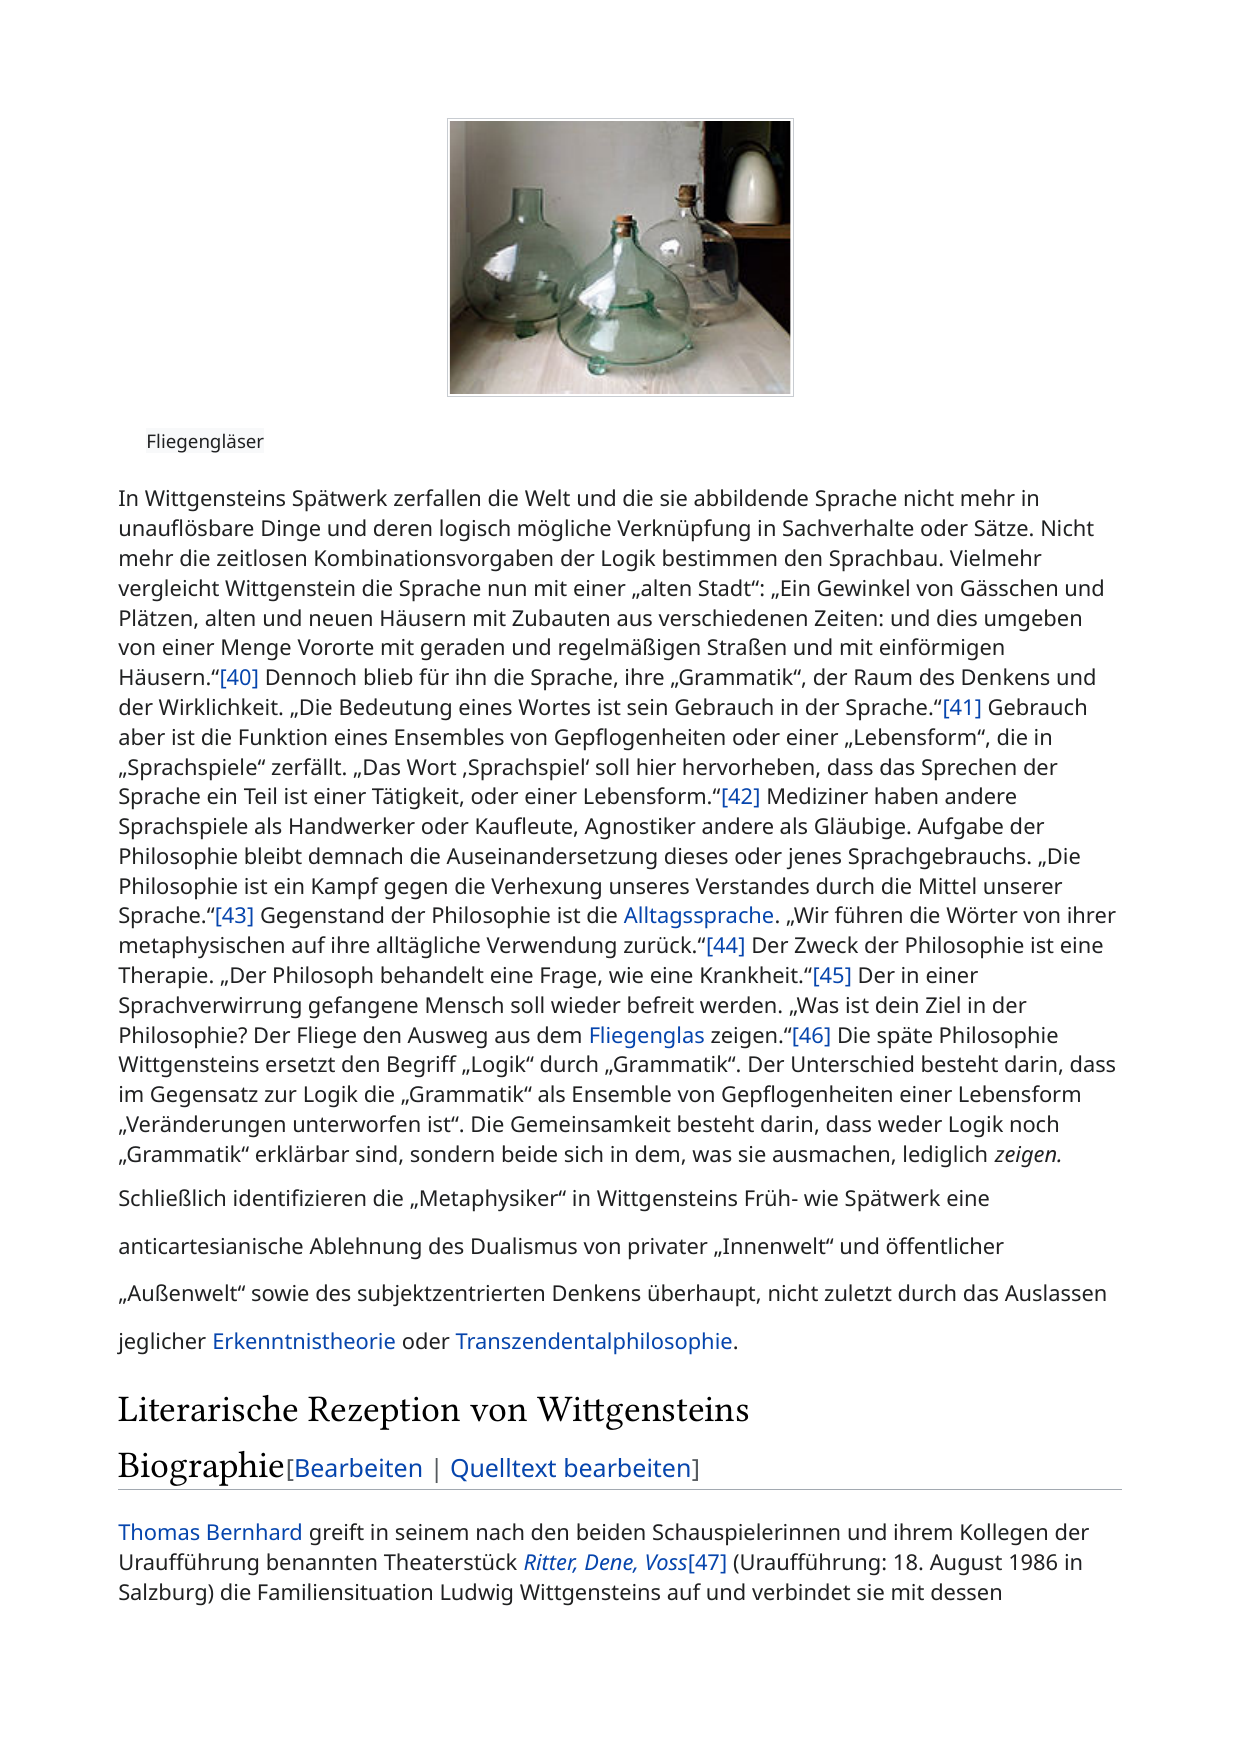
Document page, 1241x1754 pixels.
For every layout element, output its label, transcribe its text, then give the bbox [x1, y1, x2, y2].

text Thomas Bernhard greift in seinem nach den beiden Schauspielerinnen und ihrem Kollegen der Uraufführung benannten Theaterstück Ritter, Dene, Voss[47] (Uraufführung: 18. August 1986 in Salzburg) die Familiensituation Ludwig Wittgensteins auf und verbindet sie mit dessen [118, 1517, 1122, 1606]
subtitle Literarische Rezeption von Wittgensteins Biographie[Bearbeiten | Quelltext bearbeiten] [118, 1388, 1122, 1489]
picture [449, 121, 791, 394]
text Schließlich identifizieren die „Metaphysiker“ in Wittgensteins Früh- wie Spätwerk eine anticartesianische Ablehnung des Dualismus von privater „Innenwelt“ und öffentlicher „Außenwelt“ sowie des subjektzentrierten Denkens überhaupt, nicht zuletzt durch das Auslassen jeglicher Erkenntnistheorie oder Transzendentalphilosophie. [118, 1183, 1122, 1356]
text Fliegengläser [123, 428, 1122, 453]
text In Wittgensteins Spätwerk zerfallen die Welt und die sie abbildende Sprache nicht mehr in unauflösbare Dinge und deren logisch mögliche Verknüpfung in Sachverhalte oder Sätze. Nicht mehr die zeitlosen Kombinationsvorgaben der Logik bestimmen den Sprachbau. Vielmehr vergleicht Wittgenstein die Sprache nun mit einer „alten Stadt“: „Ein Gewinkel von Gässchen und Plätzen, alten und neuen Häusern mit Zubauten aus verschiedenen Zeiten: und dies umgeben von einer Menge Vororte mit geraden und regelmäßigen Straßen und mit einförmigen Häusern.“[40] Dennoch blieb für ihn die Sprache, ihre „Grammatik“, der Raum des Denkens und der Wirklichkeit. „Die Bedeutung eines Wortes ist sein Gebrauch in der Sprache.“[41] Gebrauch aber ist die Funktion eines Ensembles von Gepflogenheiten oder einer „Lebensform“, die in „Sprachspiele“ zerfällt. „Das Wort ‚Sprachspiel‘ soll hier hervorheben, dass das Sprechen der Sprache ein Teil ist einer Tätigkeit, oder einer Lebensform.“[42] Mediziner haben andere Sprachspiele als Handwerker oder Kaufleute, Agnostiker andere als Gläubige. Aufgabe der Philosophie bleibt demnach die Auseinandersetzung dieses oder jenes Sprachgebrauchs. „Die Philosophie ist ein Kampf gegen die Verhexung unseres Verstandes durch die Mittel unserer Sprache.“[43] Gegenstand der Philosophie ist die Alltagssprache. „Wir führen die Wörter von ihrer metaphysischen auf ihre alltägliche Verwendung zurück.“[44] Der Zweck der Philosophie ist eine Therapie. „Der Philosoph behandelt eine Frage, wie eine Krankheit.“[45] Der in einer Sprachverwirrung gefangene Mensch soll wieder befreit werden. „Was ist dein Ziel in der Philosophie? Der Fliege den Ausweg aus dem Fliegenglas zeigen.“[46] Die späte Philosophie Wittgensteins ersetzt den Begriff „Logik“ durch „Grammatik“. Der Unterschied besteht darin, dass im Gegensatz zur Logik die „Grammatik“ als Ensemble von Gepflogenheiten einer Lebensform „Veränderungen unterworfen ist“. Die Gemeinsamkeit besteht darin, dass weder Logik noch „Grammatik“ erklärbar sind, sondern beide sich in dem, was sie ausmachen, lediglich zeigen. [118, 483, 1122, 1169]
